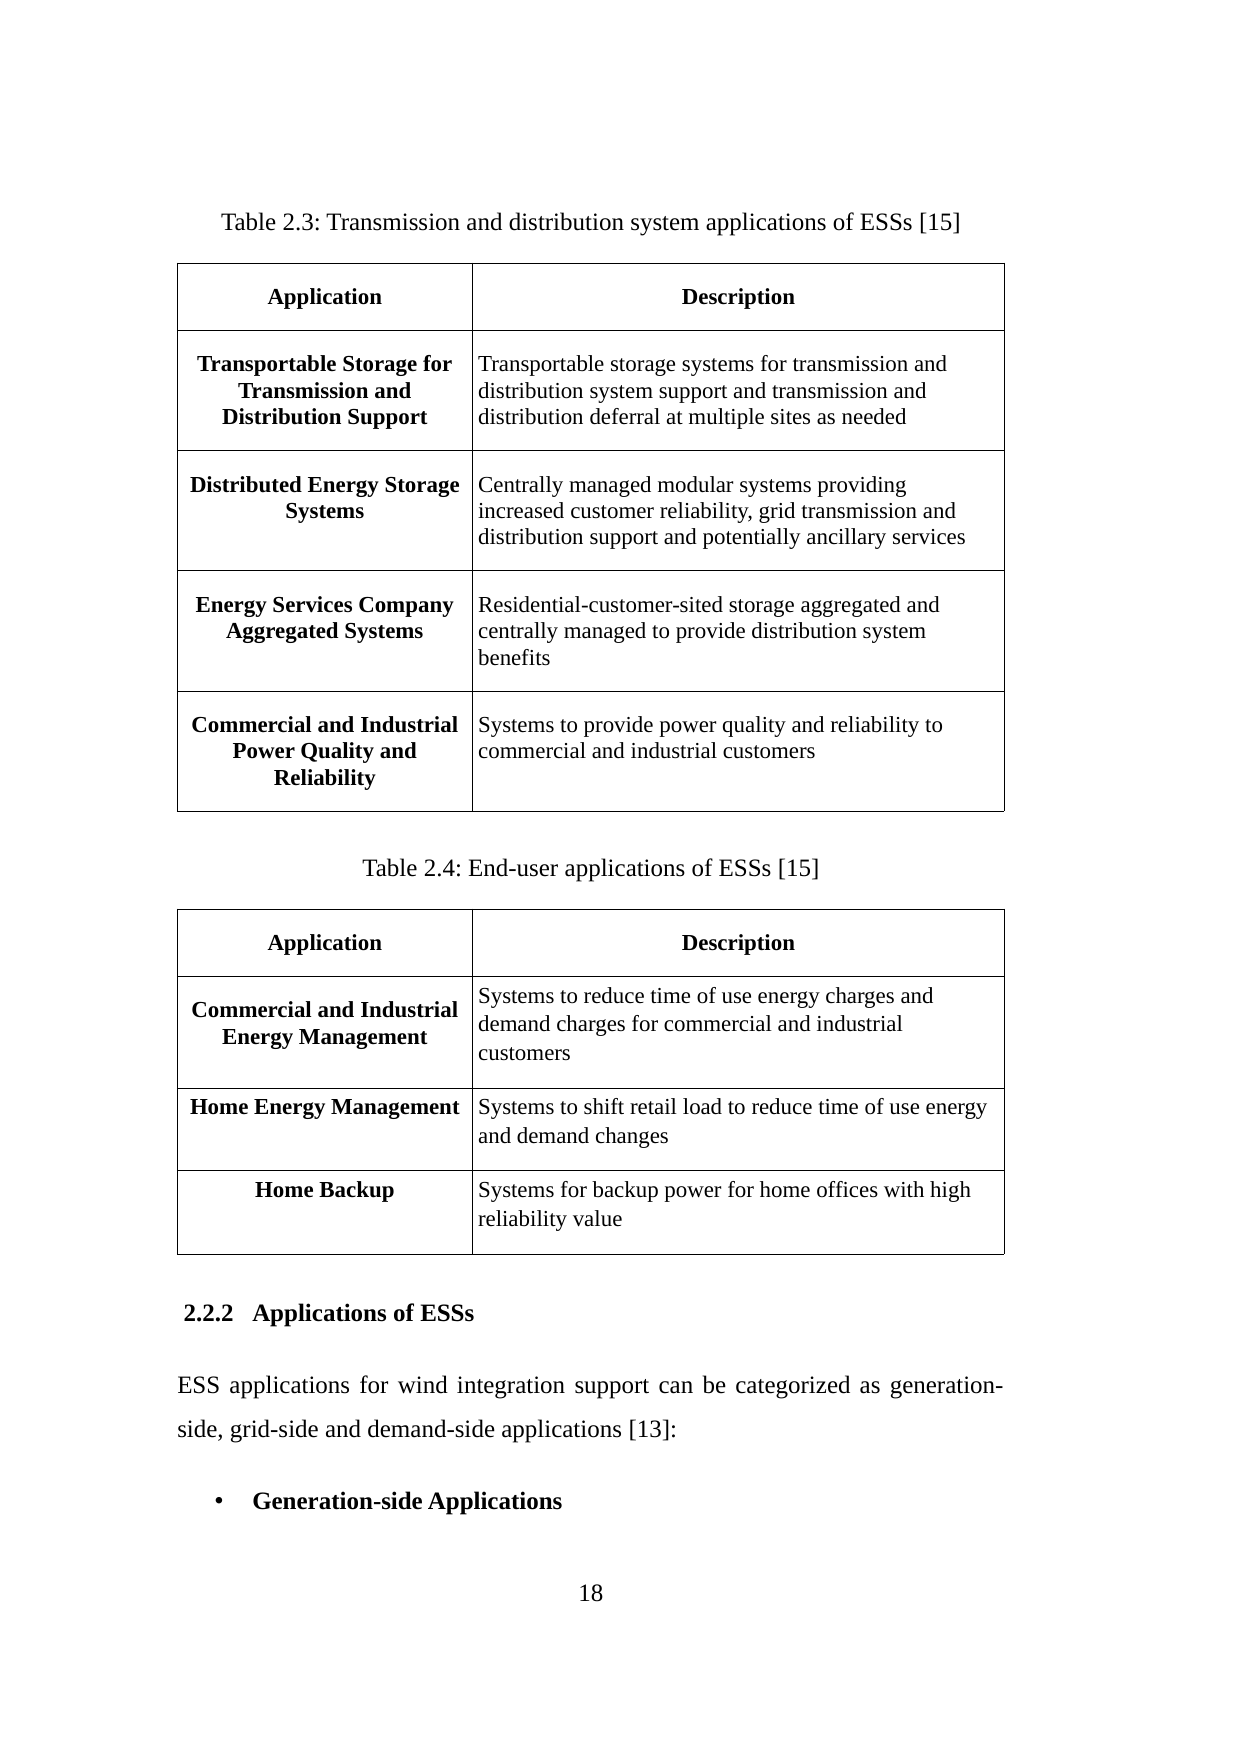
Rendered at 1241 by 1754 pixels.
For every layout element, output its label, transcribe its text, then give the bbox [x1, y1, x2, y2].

table_cell Residential-customer-sited storage aggregated and centrally managed to provide distribution system benefits [473, 571, 1004, 691]
table_cell Centrally managed modular systems providing increased customer reliability, grid transmission and distribution support and potentially ancillary services [473, 451, 1004, 570]
table_cell Home Energy Management [178, 1089, 472, 1170]
table_cell Distributed Energy Storage Systems [178, 451, 472, 570]
table_header Description [473, 910, 1004, 976]
table_cell Commercial and Industrial Power Quality and Reliability [178, 692, 472, 811]
table_cell Home Backup [178, 1171, 472, 1253]
table_cell Transportable storage systems for transmission and distribution system support and transmission and distribution deferral at multiple sites as needed [473, 331, 1004, 450]
table_cell Systems for backup power for home offices with high reliability value [473, 1171, 1004, 1253]
table_cell Systems to provide power quality and reliability to commercial and industrial customers [473, 692, 1004, 811]
subtitle Applications of ESSs [177, 1298, 1004, 1327]
table_header Description [473, 264, 1004, 330]
table_cell Transportable Storage for Transmission and Distribution Support [178, 331, 472, 450]
table_header Application [178, 264, 472, 330]
table_cell Systems to reduce time of use energy charges and demand charges for commercial and industrial customers [473, 977, 1004, 1087]
table_cell Systems to shift retail load to reduce time of use energy and demand changes [473, 1089, 1004, 1170]
text Table 2.4: End-user applications of ESSs [15]⁠ [177, 853, 1004, 882]
list Generation-side Applications [214, 1486, 1004, 1515]
text ESS applications for wind integration support can be categorized as generation-side, grid-side and demand-side applications [13]⁠: [177, 1371, 1004, 1442]
text Table 2.3: Transmission and distribution system applications of ESSs [15]⁠ [177, 207, 1004, 236]
table_cell Energy Services Company Aggregated Systems [178, 571, 472, 691]
table_header Application [178, 910, 472, 976]
table_cell Commercial and Industrial Energy Management [178, 977, 472, 1087]
